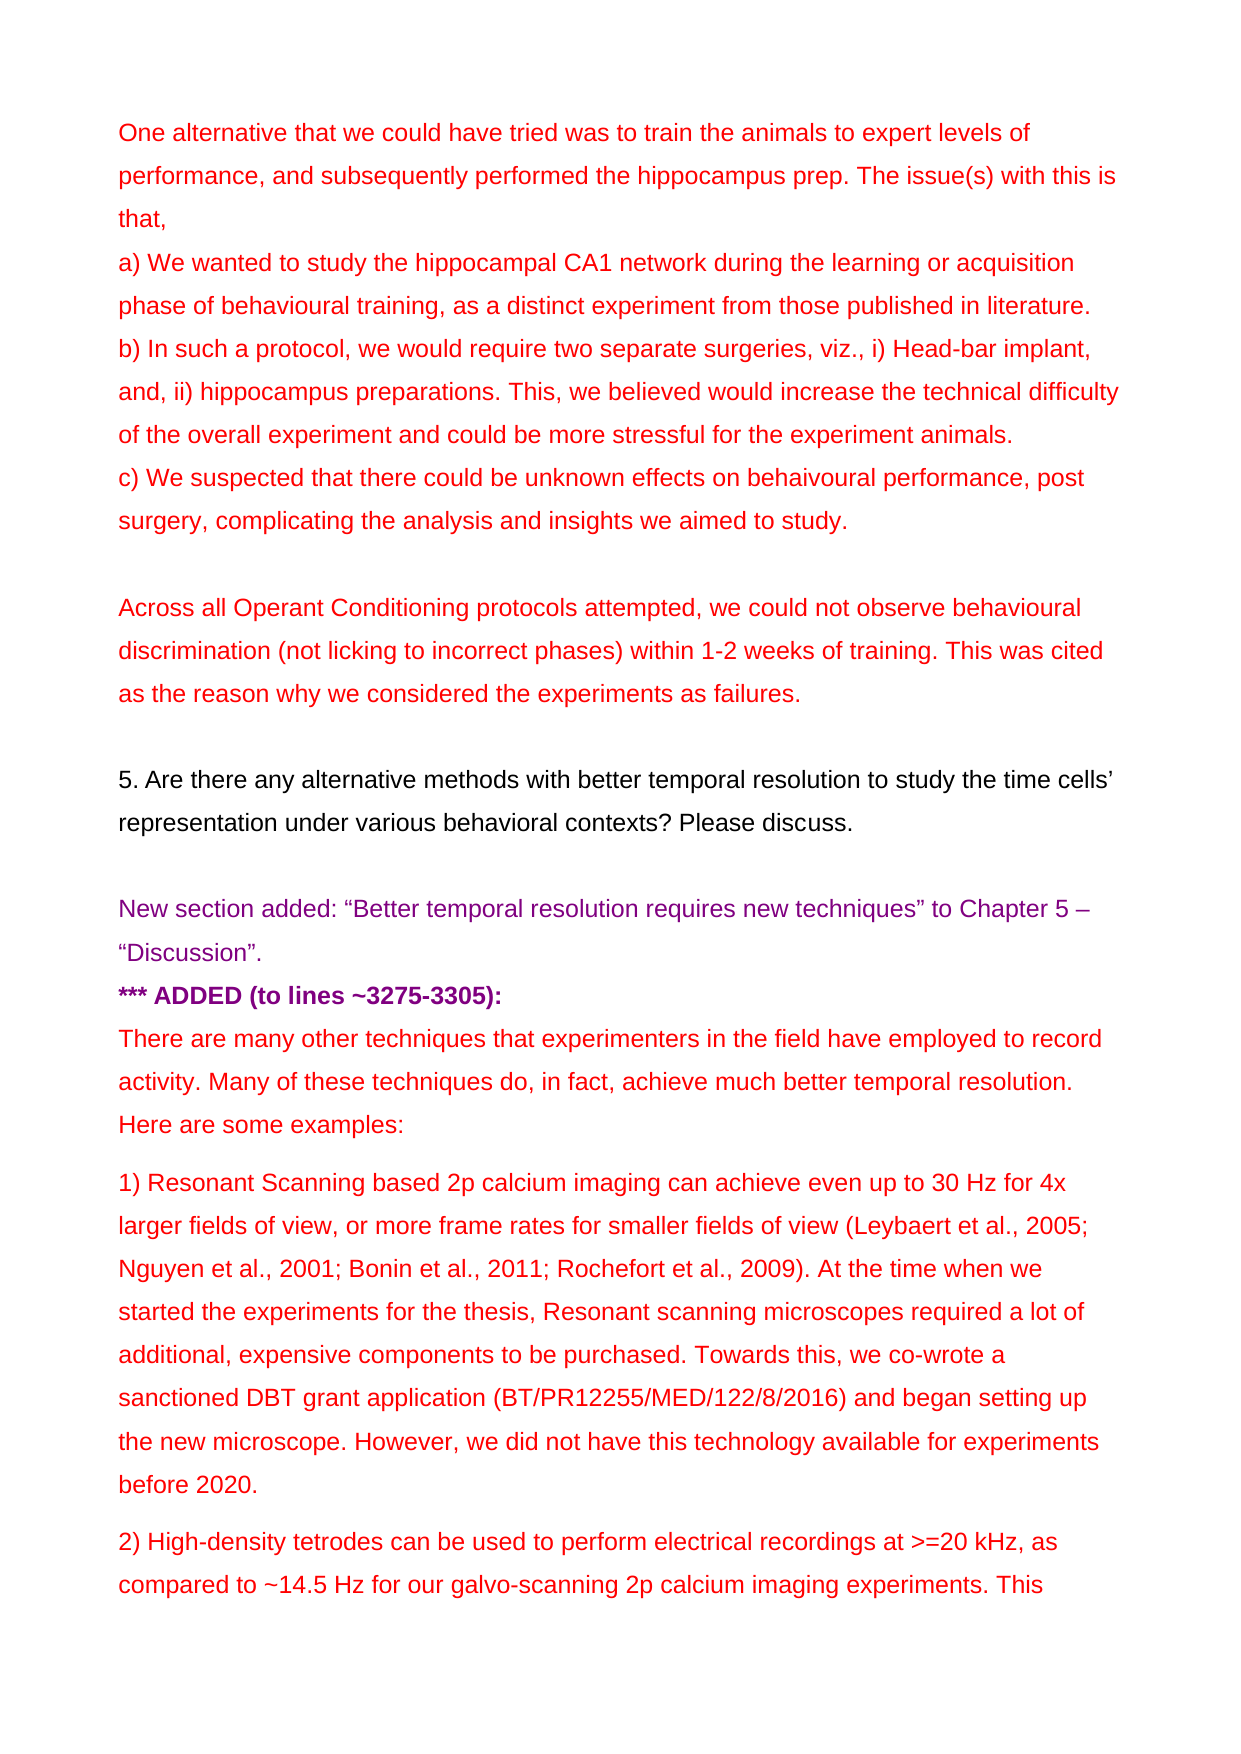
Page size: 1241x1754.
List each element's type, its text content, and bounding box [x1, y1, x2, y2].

text There are many other techniques that experimenters in the field have employed to record activity. Many of these techniques do, in fact, achieve much better temporal resolution. Here are some examples: [118, 1024, 1122, 1139]
text New section added: “Better temporal resolution requires new techniques” to Chapter 5 – “Discussion”. [118, 894, 1122, 966]
text Across all Operant Conditioning protocols attempted, we could not observe behavioural discrimination (not licking to incorrect phases) within 1-2 weeks of training. This was cited as the reason why we considered the experiments as failures. [118, 592, 1122, 707]
text 5. Are there any alternative methods with better temporal resolution to study the time cells’ [118, 765, 1122, 794]
text a) We wanted to study the hippocampal CA1 network during the learning or acquisition phase of behavioural training, as a distinct experiment from those published in literature. [118, 247, 1122, 319]
text 2) High-density tetrodes can be used to perform electrical recordings at >=20 kHz, as compared to ~14.5 Hz for our galvo-scanning 2p calcium imaging experiments. This [118, 1527, 1122, 1599]
text representation under various behavioral contexts? Please discuss. [118, 808, 1122, 837]
text c) We suspected that there could be unknown effects on behaivoural performance, post surgery, complicating the analysis and insights we aimed to study. [118, 463, 1122, 535]
text 1) Resonant Scanning based 2p calcium imaging can achieve even up to 30 Hz for 4x larger fields of view, or more frame rates for smaller fields of view (Leybaert et al., 2005; Nguyen et al., 2001; Bonin et al., 2011; Rochefort et al., 2009). At the time when we started the experiments for the thesis, Resonant scanning microscopes required a lot of additional, expensive components to be purchased. Towards this, we co-wrote a sanctioned DBT grant application (BT/PR12255/MED/122/8/2016) and began setting up the new microscope. However, we did not have this technology available for experiments before 2020. [118, 1168, 1122, 1498]
text One alternative that we could have tried was to train the animals to expert levels of performance, and subsequently performed the hippocampus prep. The issue(s) with this is that, [118, 118, 1122, 233]
text b) In such a protocol, we would require two separate surgeries, viz., i) Head-bar implant, and, ii) hippocampus preparations. This, we believed would increase the technical difficulty of the overall experiment and could be more stressful for the experiment animals. [118, 334, 1122, 449]
text *** ADDED (to lines ~3275-3305): [118, 981, 1122, 1009]
